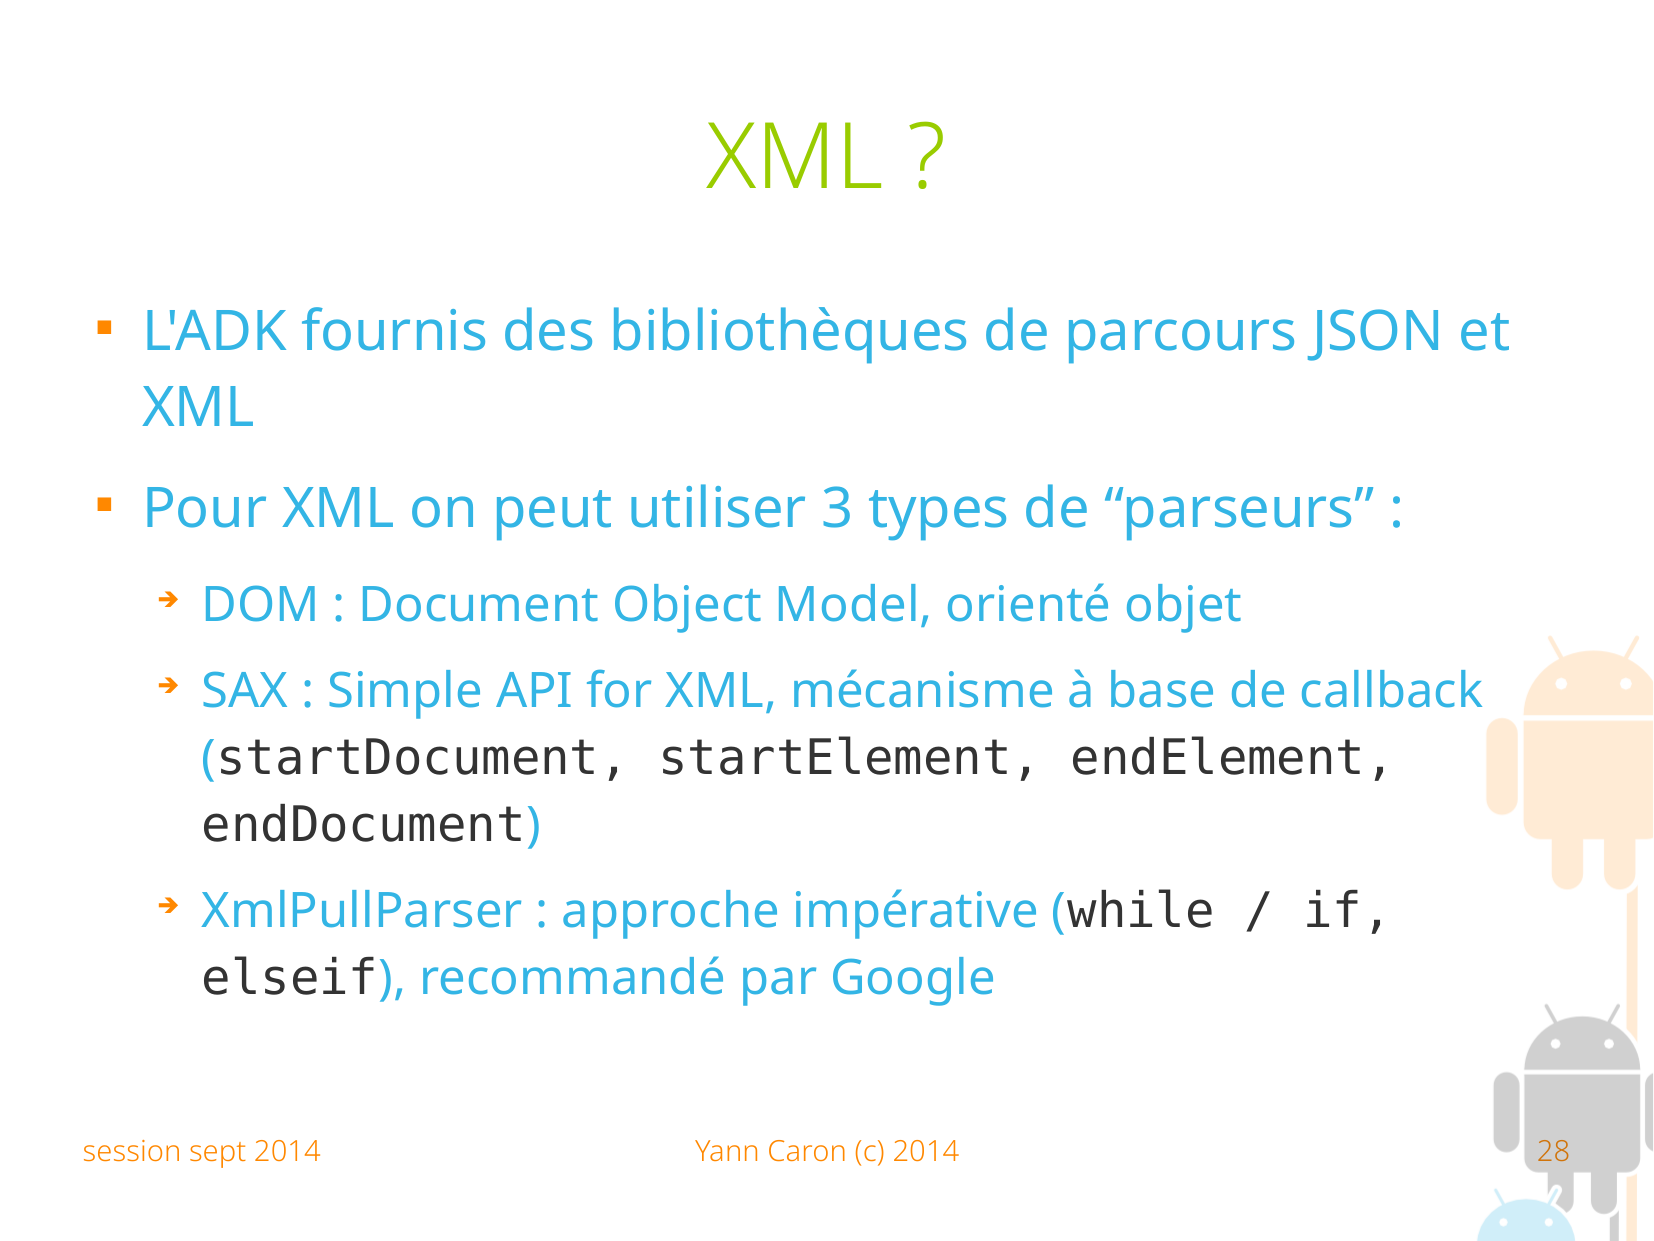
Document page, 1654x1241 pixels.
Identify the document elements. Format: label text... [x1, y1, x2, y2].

title XML ? [82, 49, 1571, 257]
picture [240, 423, 1654, 1241]
list L'ADK fournis des bibliothèques de parcours JSON et XML Pour XML on peut utiliser 3 types de “parseurs” : DOM : Document Object Model, orienté objet SAX : Simple API for XML, mécanisme à base de callback (startDocument, startElement, endElement, endDocument) XmlPullParser : approche impérative (while / if, elseif), recommandé par Google [82, 290, 1571, 1010]
